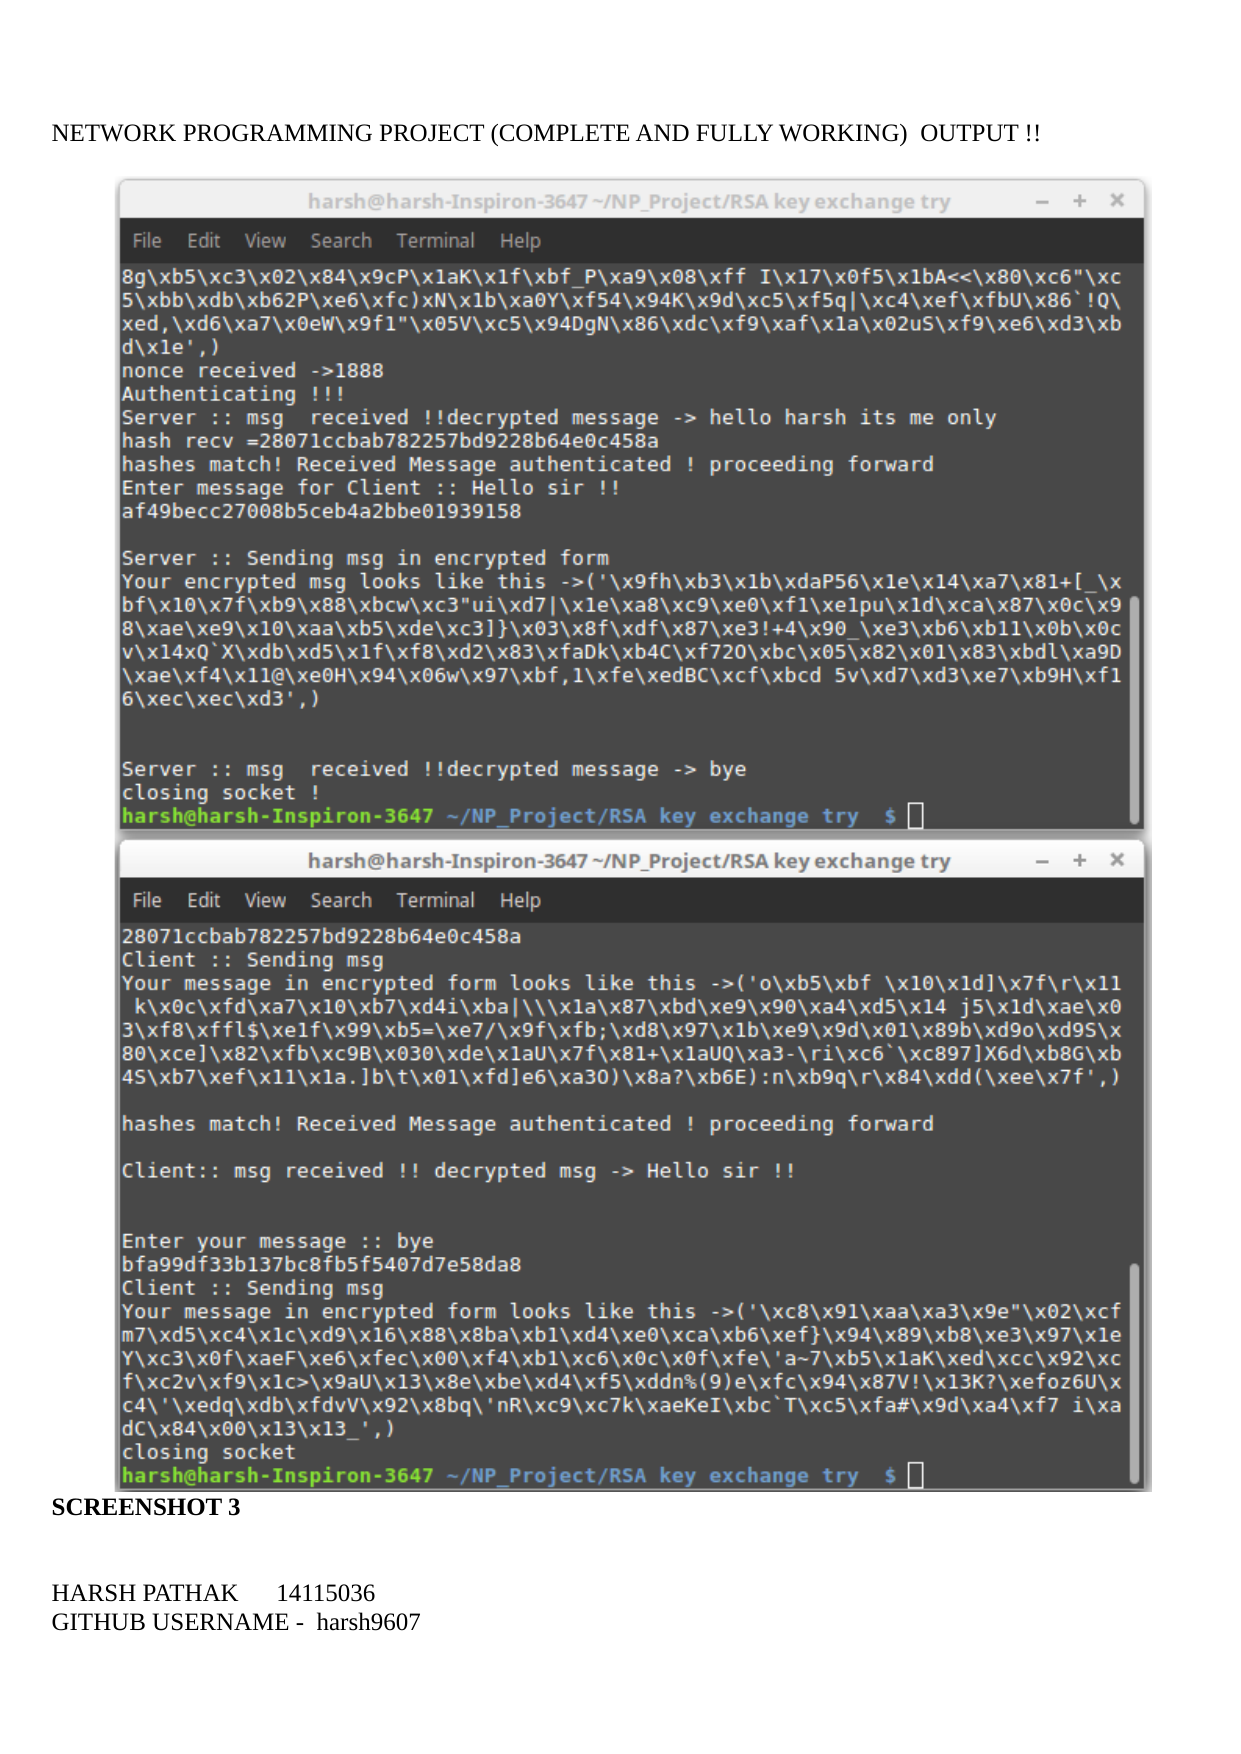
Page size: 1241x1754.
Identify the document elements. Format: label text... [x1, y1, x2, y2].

picture [114, 176, 1152, 1492]
text SCREENSHOT 3 [51, 1492, 1215, 1521]
